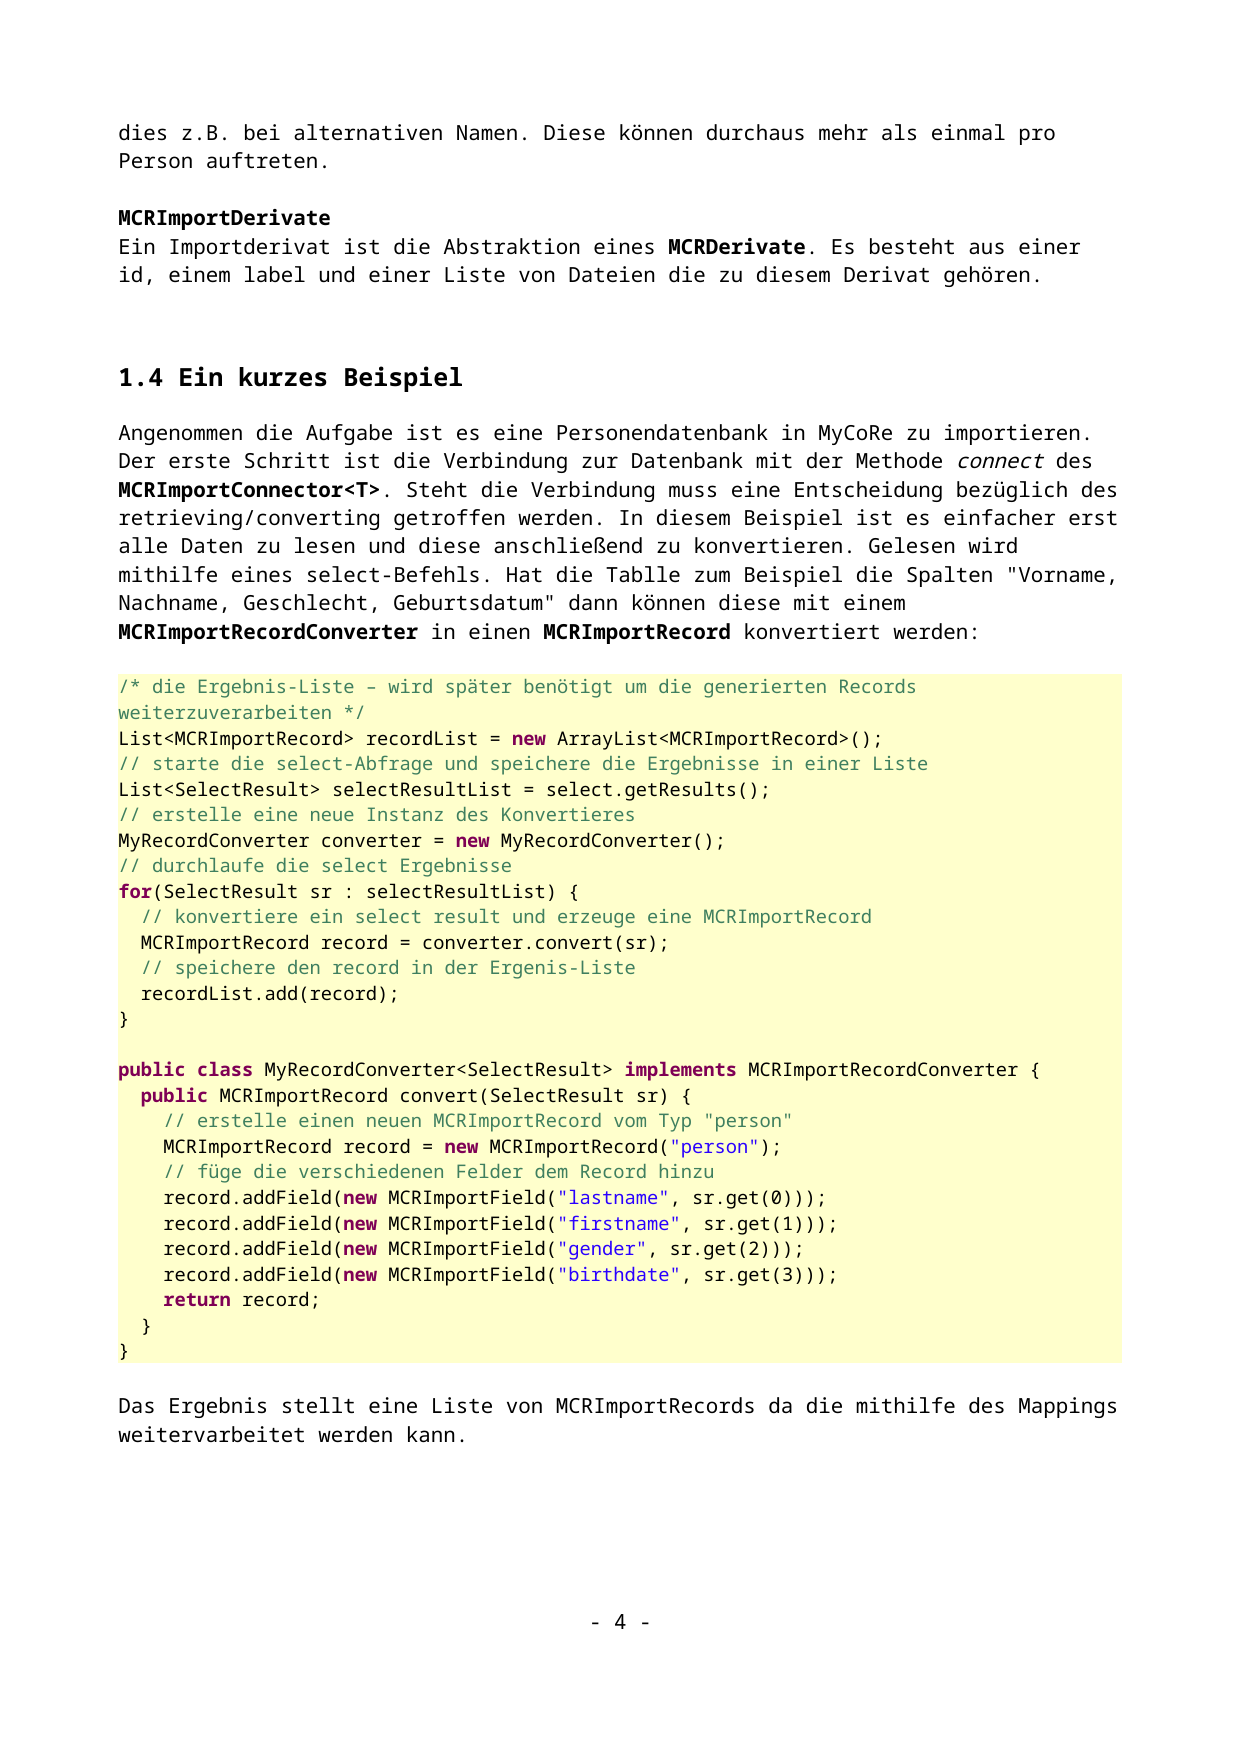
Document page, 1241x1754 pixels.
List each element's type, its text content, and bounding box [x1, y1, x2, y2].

text for(SelectResult sr : selectResultList) { [118, 878, 1122, 903]
text recordList.add(record); [118, 980, 1122, 1006]
text record.addField(new MCRImportField("birthdate", sr.get(3))); [118, 1261, 1122, 1286]
text record.addField(new MCRImportField("lastname", sr.get(0))); [118, 1184, 1122, 1210]
text record.addField(new MCRImportField("gender", sr.get(2))); [118, 1235, 1122, 1261]
text List<SelectResult> selectResultList = select.getResults(); [118, 776, 1122, 801]
text // erstelle einen neuen MCRImportRecord vom Typ "person" [118, 1108, 1122, 1133]
text Ein Importderivat ist die Abstraktion eines MCRDerivate. Es besteht aus einer id, einem label und einer Liste von Dateien die zu diesem Derivat gehören. [118, 232, 1122, 289]
text Das Ergebnis stellt eine Liste von MCRImportRecords da die mithilfe des Mappings weitervarbeitet werden kann. [118, 1391, 1122, 1448]
text public class MyRecordConverter<SelectResult> implements MCRImportRecordConverter { [118, 1057, 1122, 1082]
subtitle 1.4 Ein kurzes Beispiel [118, 360, 1122, 394]
text record.addField(new MCRImportField("firstname", sr.get(1))); [118, 1210, 1122, 1235]
text } [118, 1337, 1122, 1363]
text // speichere den record in der Ergenis-Liste [118, 954, 1122, 980]
text // durchlaufe die select Ergebnisse [118, 852, 1122, 878]
text // konvertiere ein select result und erzeuge eine MCRImportRecord [118, 903, 1122, 929]
text // füge die verschiedenen Felder dem Record hinzu [118, 1159, 1122, 1184]
text Angenommen die Aufgabe ist es eine Personendatenbank in MyCoRe zu importieren. Der erste Schritt ist die Verbindung zur Datenbank mit der Methode connect des MCRImportConnector<T>. Steht die Verbindung muss eine Entscheidung bezüglich des retrieving/converting getroffen werden. In diesem Beispiel ist es einfacher erst alle Daten zu lesen und diese anschließend zu konvertieren. Gelesen wird mithilfe eines select-Befehls. Hat die Tablle zum Beispiel die Spalten "Vorname, Nachname, Geschlecht, Geburtsdatum" dann können diese mit einem MCRImportRecordConverter in einen MCRImportRecord konvertiert werden: [118, 418, 1122, 645]
text MCRImportDerivate [118, 203, 1122, 232]
text } [118, 1312, 1122, 1337]
text } [118, 1006, 1122, 1031]
text dies z.B. bei alternativen Namen. Diese können durchaus mehr als einmal pro Person auftreten. [118, 118, 1122, 175]
text MCRImportRecord record = new MCRImportRecord("person"); [118, 1133, 1122, 1159]
text List<MCRImportRecord> recordList = new ArrayList<MCRImportRecord>(); [118, 725, 1122, 750]
text // starte die select-Abfrage und speichere die Ergebnisse in einer Liste [118, 750, 1122, 776]
text MCRImportRecord record = converter.convert(sr); [118, 929, 1122, 954]
text public MCRImportRecord convert(SelectResult sr) { [118, 1082, 1122, 1108]
text return record; [118, 1286, 1122, 1312]
text MyRecordConverter converter = new MyRecordConverter(); [118, 827, 1122, 852]
text /* die Ergebnis-Liste – wird später benötigt um die generierten Records weiterzuverarbeiten */ [118, 674, 1122, 725]
text // erstelle eine neue Instanz des Konvertieres [118, 801, 1122, 827]
